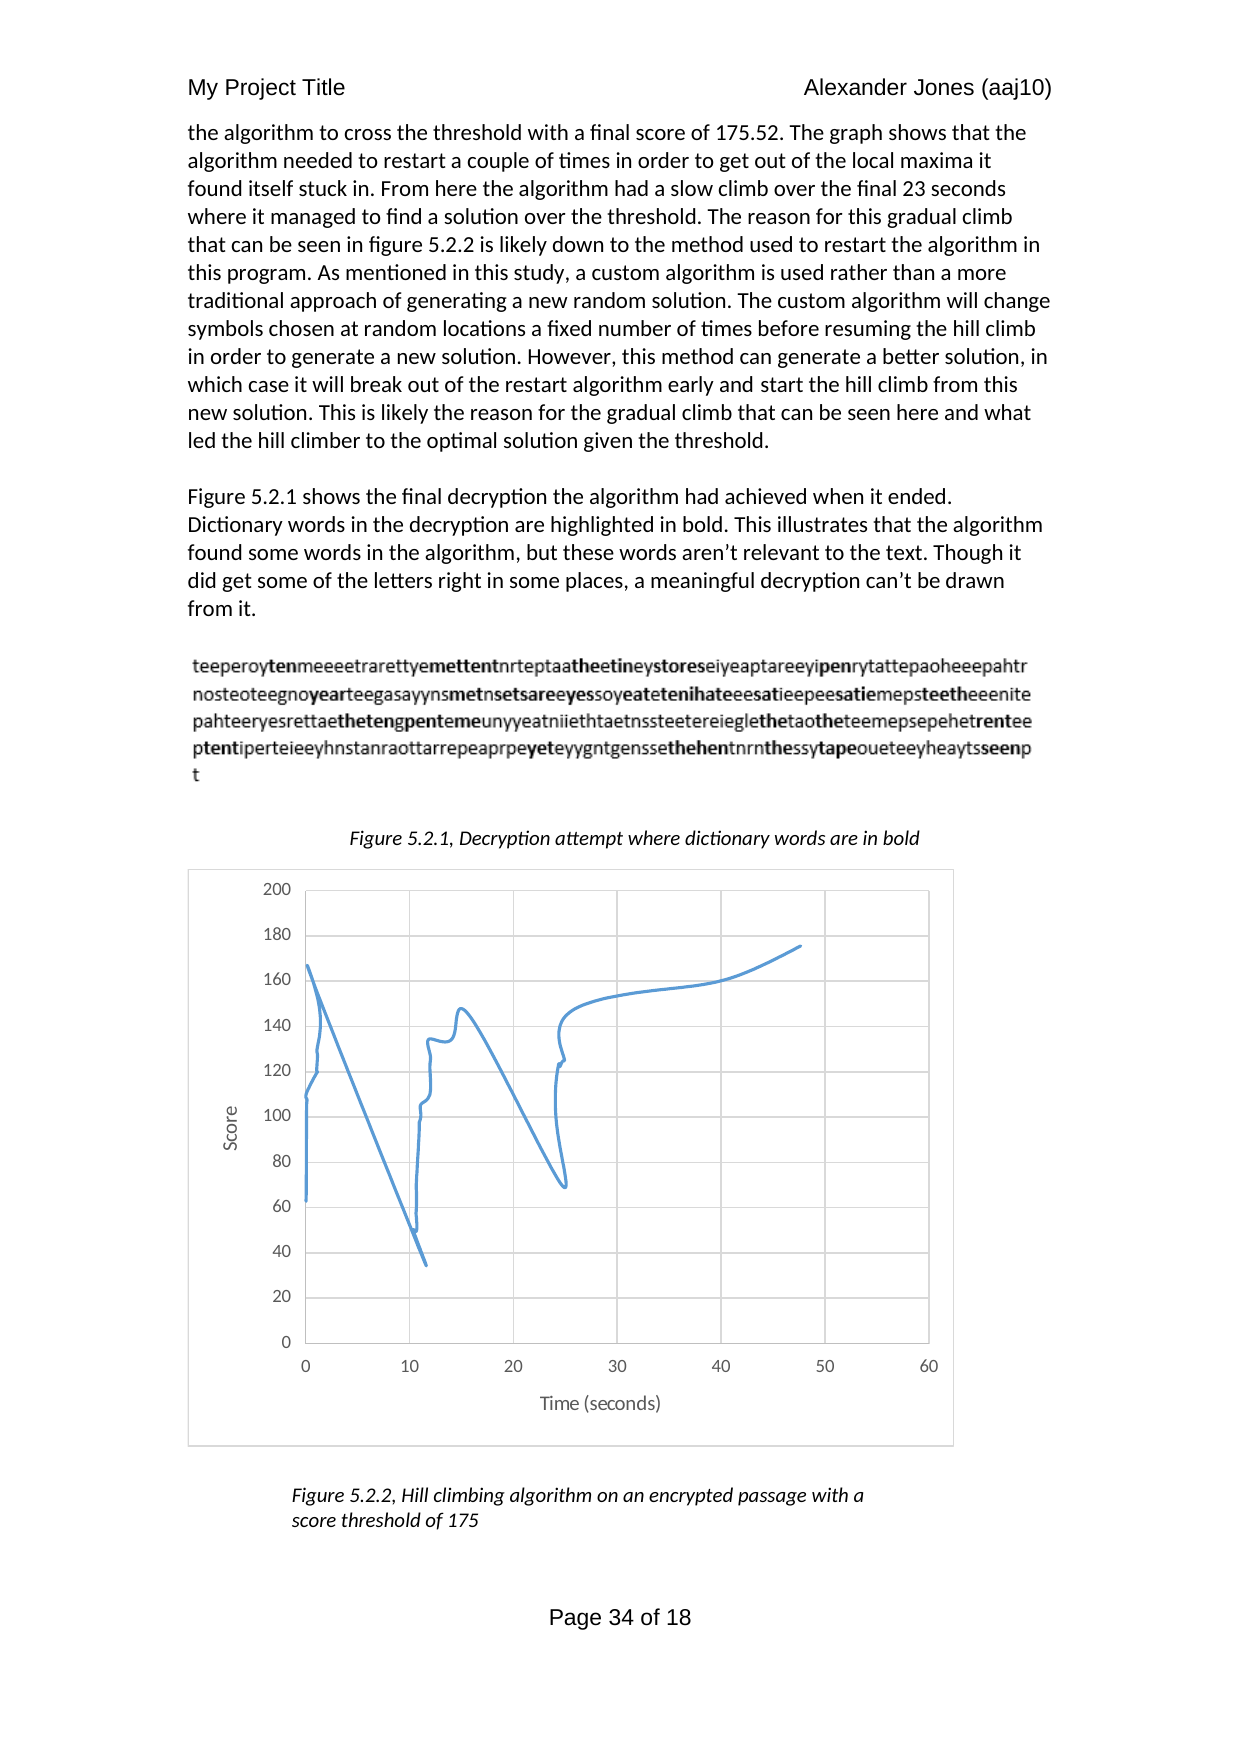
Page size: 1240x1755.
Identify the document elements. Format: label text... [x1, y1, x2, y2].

text Figure 5.2.1, Decryption attempt where dictionary words are in bold [349, 825, 938, 851]
text Figure 5.2.1 shows the final decryption the algorithm had achieved when it ended. Dictionary words in the decryption are highlighted in bold. This illustrates that the algorithm found some words in the algorithm, but these words aren’t relevant to the text. Though it did get some of the letters right in some places, a meaningful decryption can’t be drawn from it. [187, 482, 1052, 622]
text Figure 5.2.2, Hill climbing algorithm on an encrypted passage with a score threshold of 175 [292, 1482, 880, 1533]
text the algorithm to cross the threshold with a final score of 175.52. The graph shows that the algorithm needed to restart a couple of times in order to get out of the local maxima it found itself stuck in. From here the algorithm had a slow climb over the final 23 seconds where it managed to find a solution over the threshold. The reason for this gradual climb that can be seen in figure 5.2.2 is likely down to the method used to restart the algorithm in this program. As mentioned in this study, a custom algorithm is used rather than a more traditional approach of generating a new random solution. The custom algorithm will change symbols chosen at random locations a fixed number of times before resuming the hill climb in order to generate a new solution. However, this method can generate a better solution, in which case it will break out of the restart algorithm early and start the hill climb from this new solution. This is likely the reason for the gradual climb that can be seen here and what led the hill climber to the optimal solution given the threshold. [187, 118, 1052, 454]
